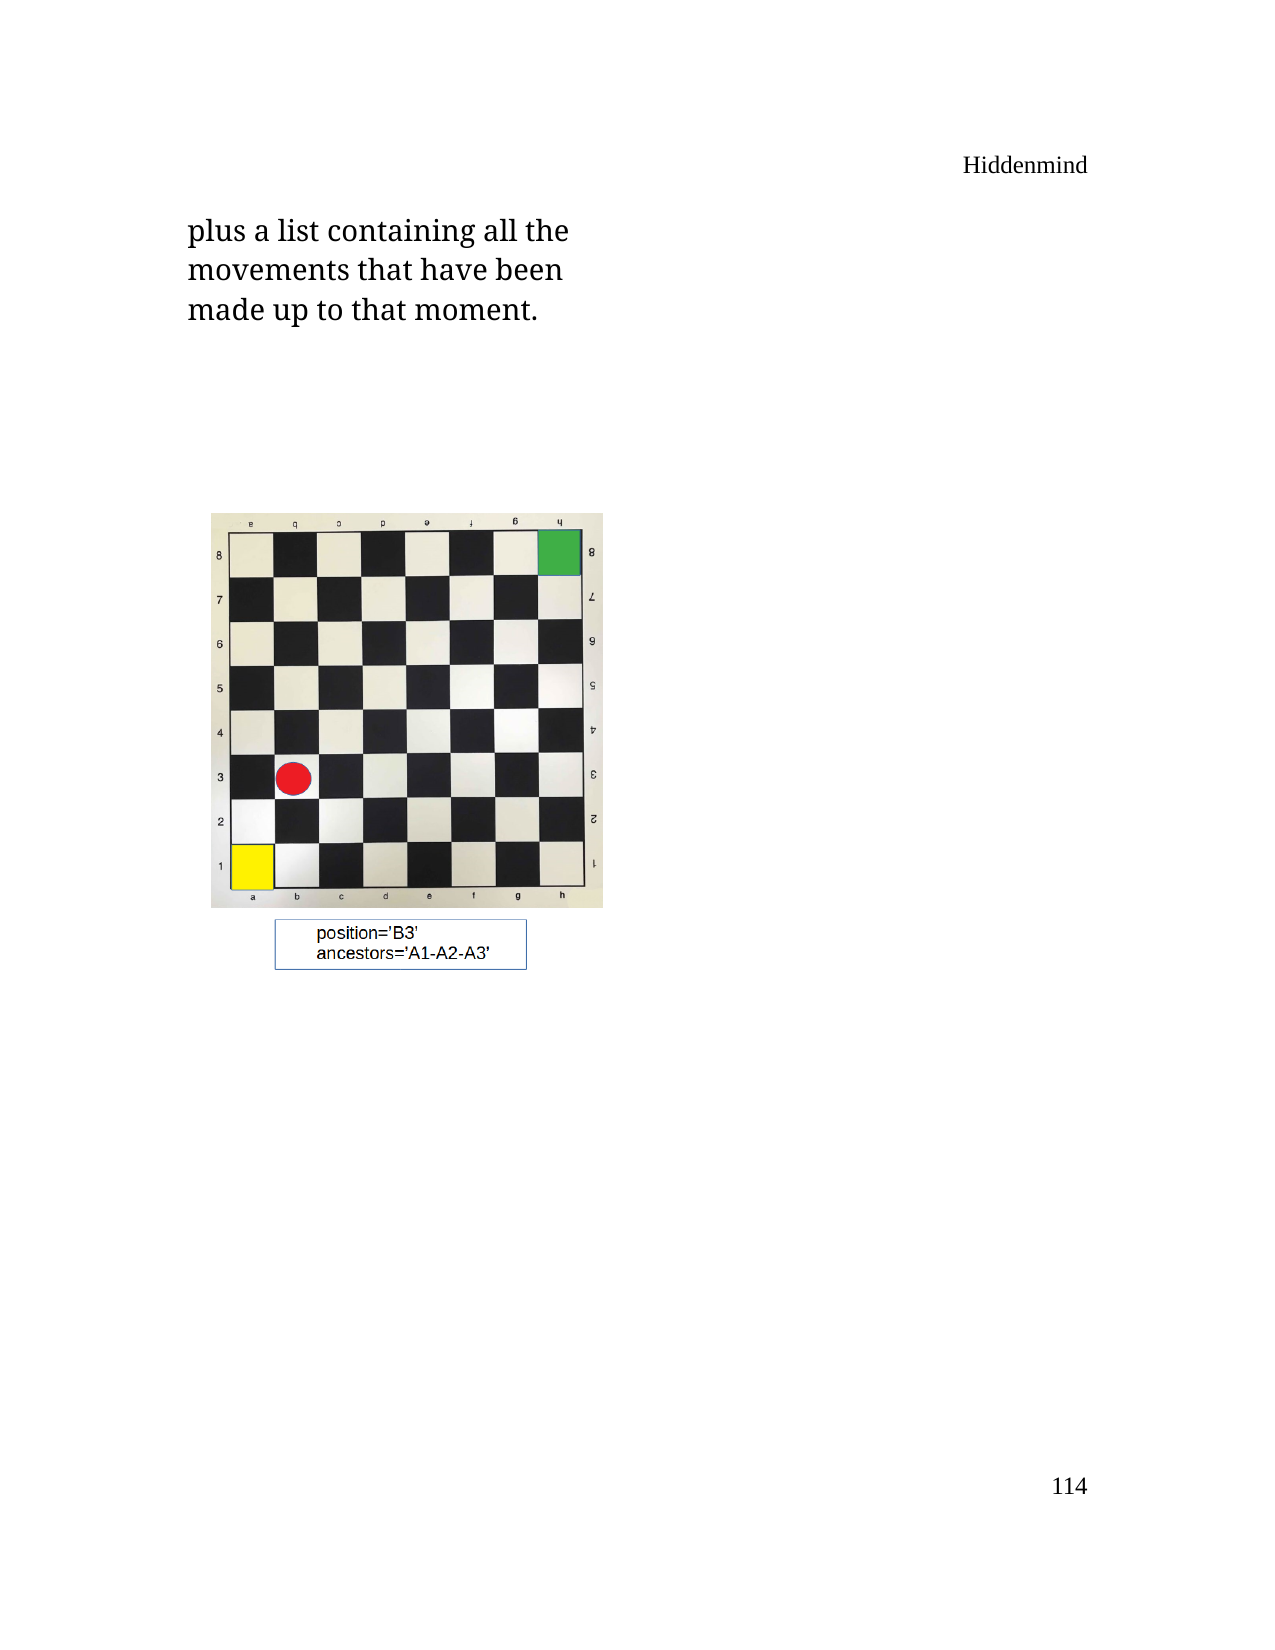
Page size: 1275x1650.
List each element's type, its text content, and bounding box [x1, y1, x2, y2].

text plus a list containing all the movements that have been made up to that moment. [187, 210, 622, 329]
picture [206, 508, 606, 971]
